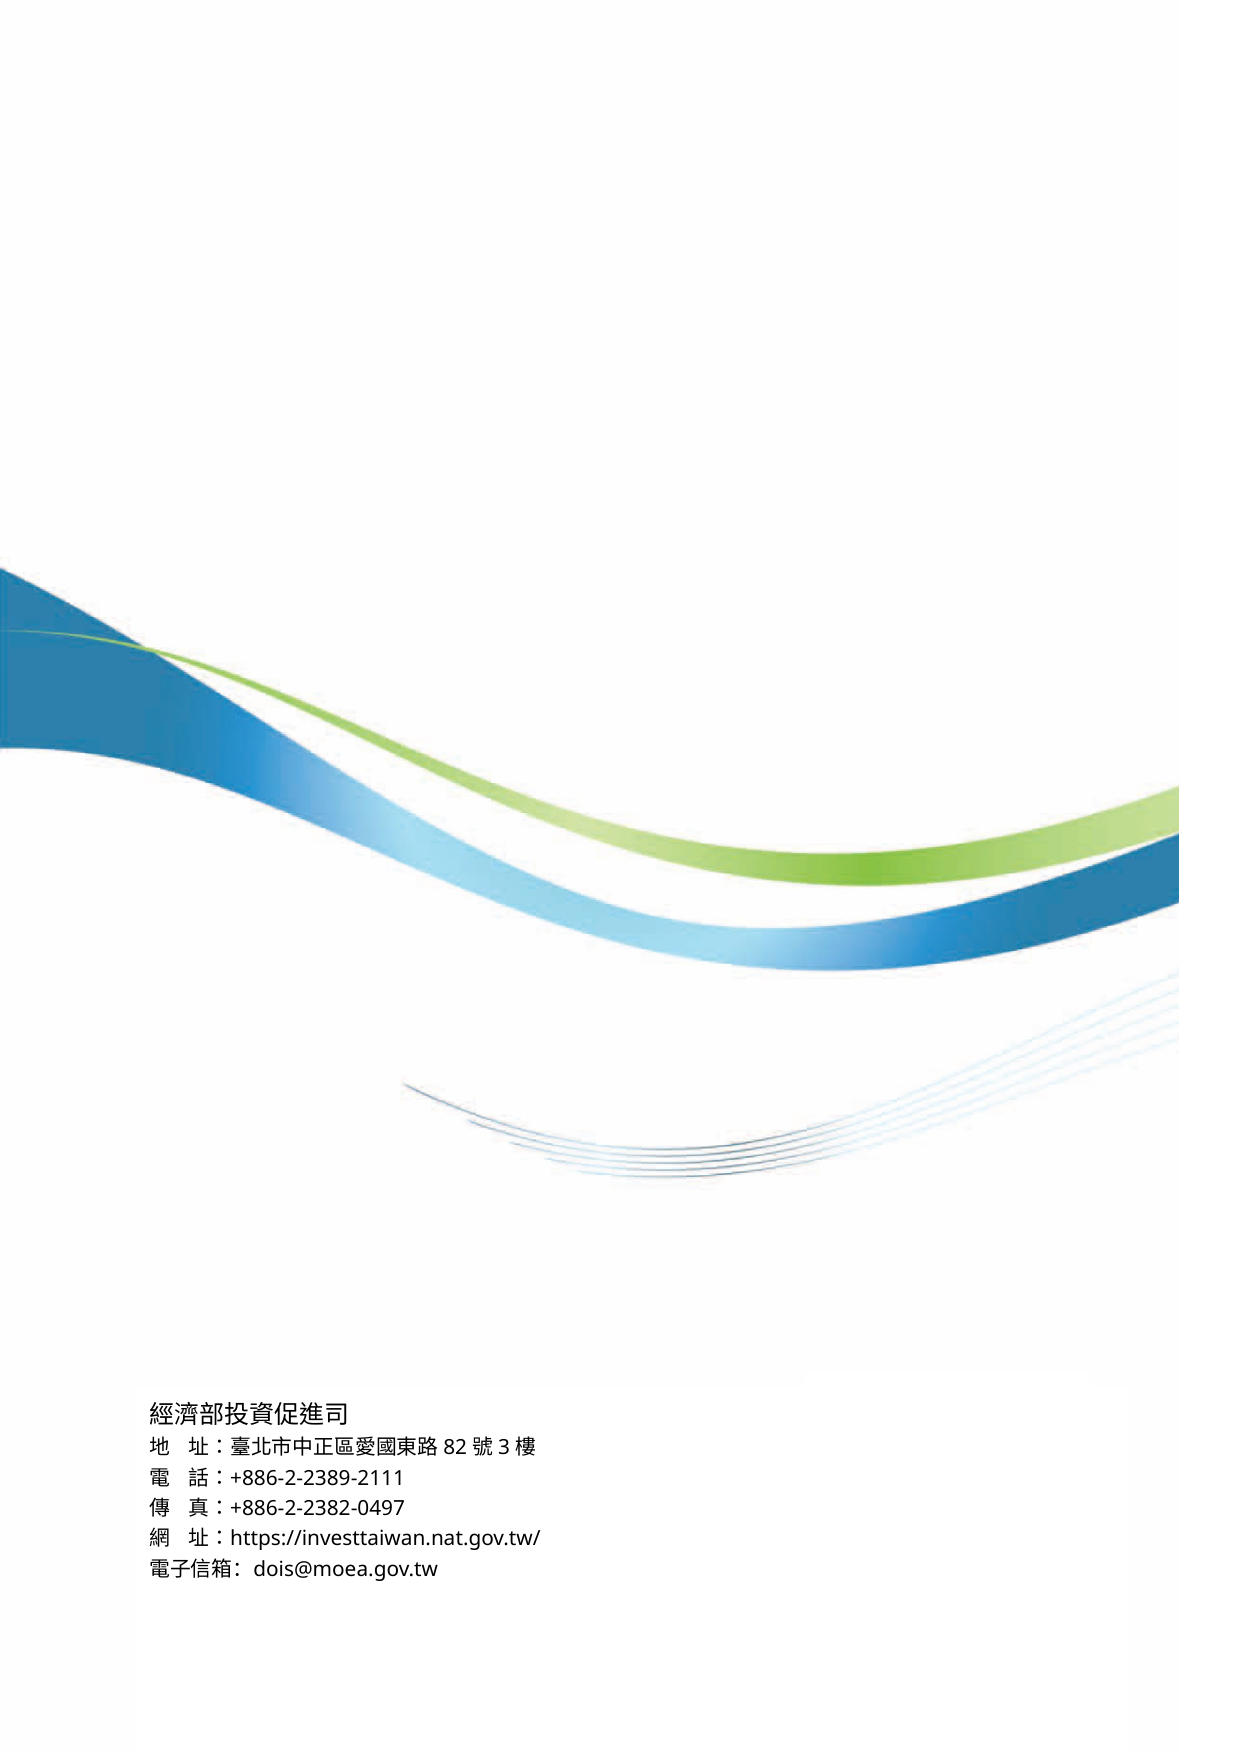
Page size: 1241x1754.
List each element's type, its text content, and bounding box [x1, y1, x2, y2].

text 經濟部投資促進司 [149, 1394, 1114, 1431]
text 傳 真：+886-2-2382-0497 [149, 1491, 1114, 1521]
text 地 址：臺北市中正區愛國東路 82 號 3 樓 [149, 1431, 1114, 1461]
text 電 話：+886-2-2389-2111 [149, 1461, 1114, 1491]
text 網 址：https://investtaiwan.nat.gov.tw/ [149, 1521, 1114, 1552]
text 電子信箱：dois@moea.gov.tw [149, 1552, 1114, 1582]
